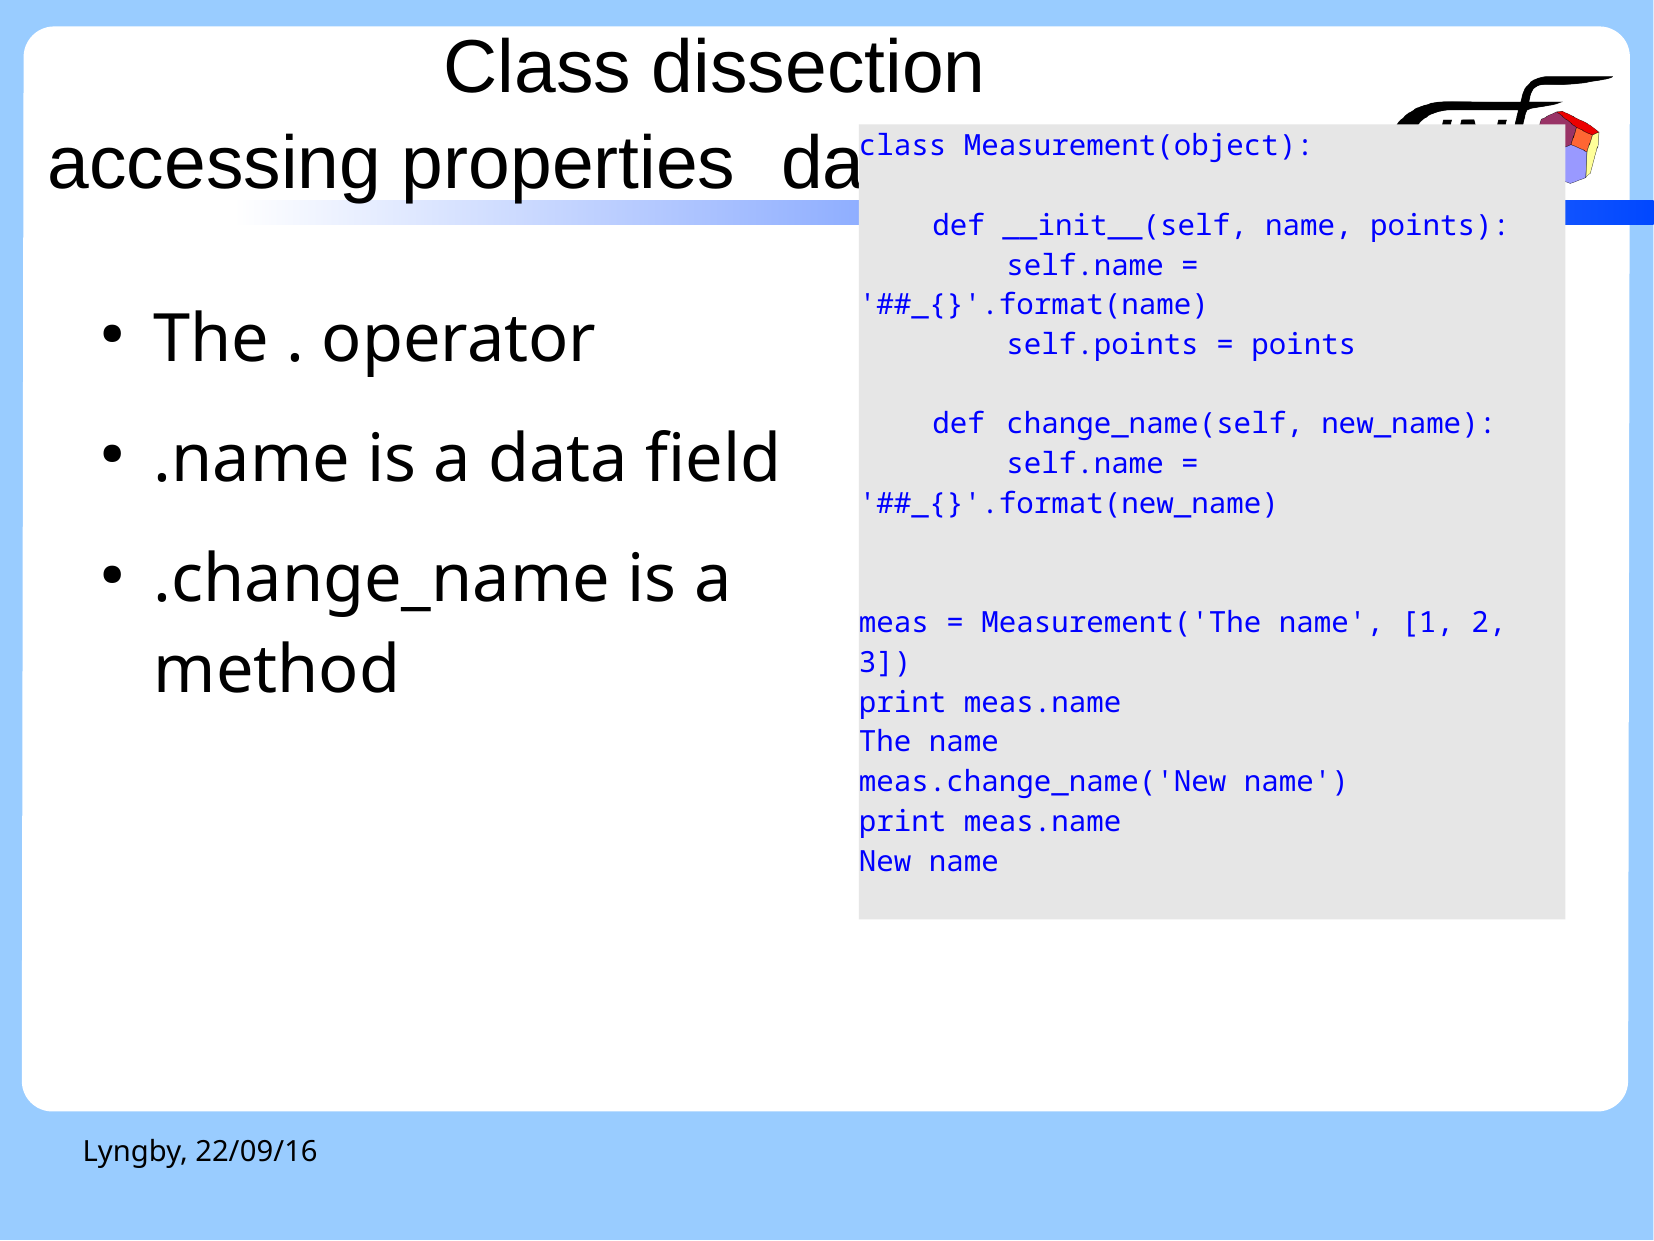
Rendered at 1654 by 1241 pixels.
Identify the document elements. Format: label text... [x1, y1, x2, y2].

picture [1459, 76, 1613, 184]
list The . operator .name is a data field .change_name is a method [82, 290, 809, 1165]
title Class dissection accessing properties data and methods [0, 13, 1459, 222]
text_box class Measurement(object): def __init__(self, name, points): self.name = '##_{}'.format(name) self.points = points def change_name(self, new_name): self.name = '##_{}'.format(new_name) meas = Measurement('The name', [1, 2, 3]) print meas.name The name meas.change_name('New name') print meas.name New name [858, 270, 1566, 773]
